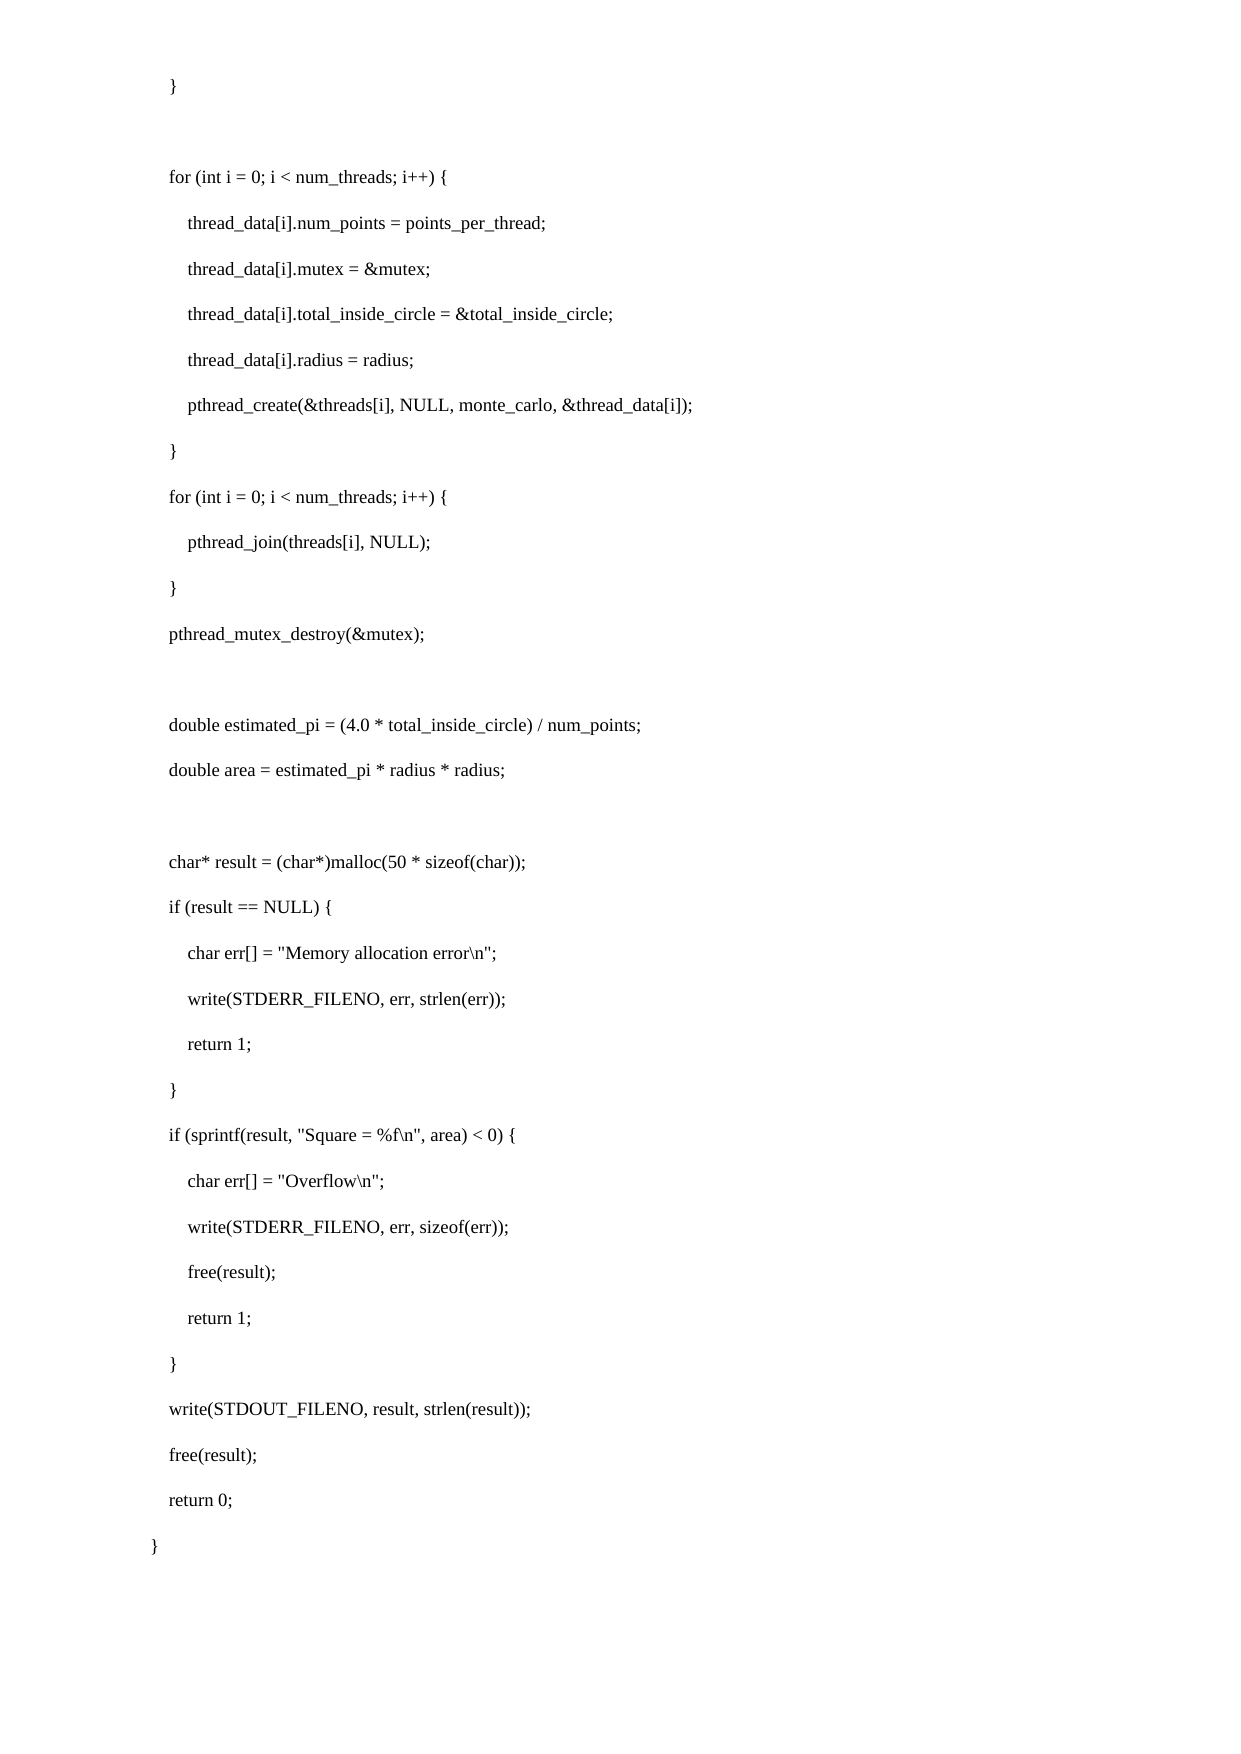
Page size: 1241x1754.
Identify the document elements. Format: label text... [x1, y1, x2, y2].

text double estimated_pi = (4.0 * total_inside_circle) / num_points; [150, 714, 1147, 735]
text free(result); [150, 1444, 1147, 1465]
text write(STDERR_FILENO, err, strlen(err)); [150, 987, 1147, 1009]
text write(STDOUT_FILENO, result, strlen(result)); [150, 1398, 1147, 1420]
text pthread_create(&threads[i], NULL, monte_carlo, &thread_data[i]); [150, 394, 1147, 416]
text write(STDERR_FILENO, err, sizeof(err)); [150, 1216, 1147, 1237]
text } [150, 577, 1147, 598]
text } [150, 1352, 1147, 1374]
text pthread_mutex_destroy(&mutex); [150, 622, 1147, 644]
text double area = estimated_pi * radius * radius; [150, 759, 1147, 781]
text char err[] = "Overflow\n"; [150, 1170, 1147, 1192]
text for (int i = 0; i < num_threads; i++) { [150, 166, 1147, 188]
text for (int i = 0; i < num_threads; i++) { [150, 486, 1147, 507]
text free(result); [150, 1261, 1147, 1283]
text } [150, 440, 1147, 462]
text return 1; [150, 1307, 1147, 1328]
text pthread_join(threads[i], NULL); [150, 531, 1147, 553]
text } [150, 1079, 1147, 1100]
text } [150, 1535, 1147, 1557]
text if (result == NULL) { [150, 896, 1147, 918]
text if (sprintf(result, "Square = %f\n", area) < 0) { [150, 1124, 1147, 1146]
text } [150, 75, 1147, 97]
text thread_data[i].total_inside_circle = &total_inside_circle; [150, 303, 1147, 325]
text return 1; [150, 1033, 1147, 1055]
text thread_data[i].num_points = points_per_thread; [150, 212, 1147, 233]
text thread_data[i].mutex = &mutex; [150, 257, 1147, 279]
text return 0; [150, 1489, 1147, 1511]
text char* result = (char*)malloc(50 * sizeof(char)); [150, 851, 1147, 872]
text thread_data[i].radius = radius; [150, 349, 1147, 370]
text char err[] = "Memory allocation error\n"; [150, 942, 1147, 963]
